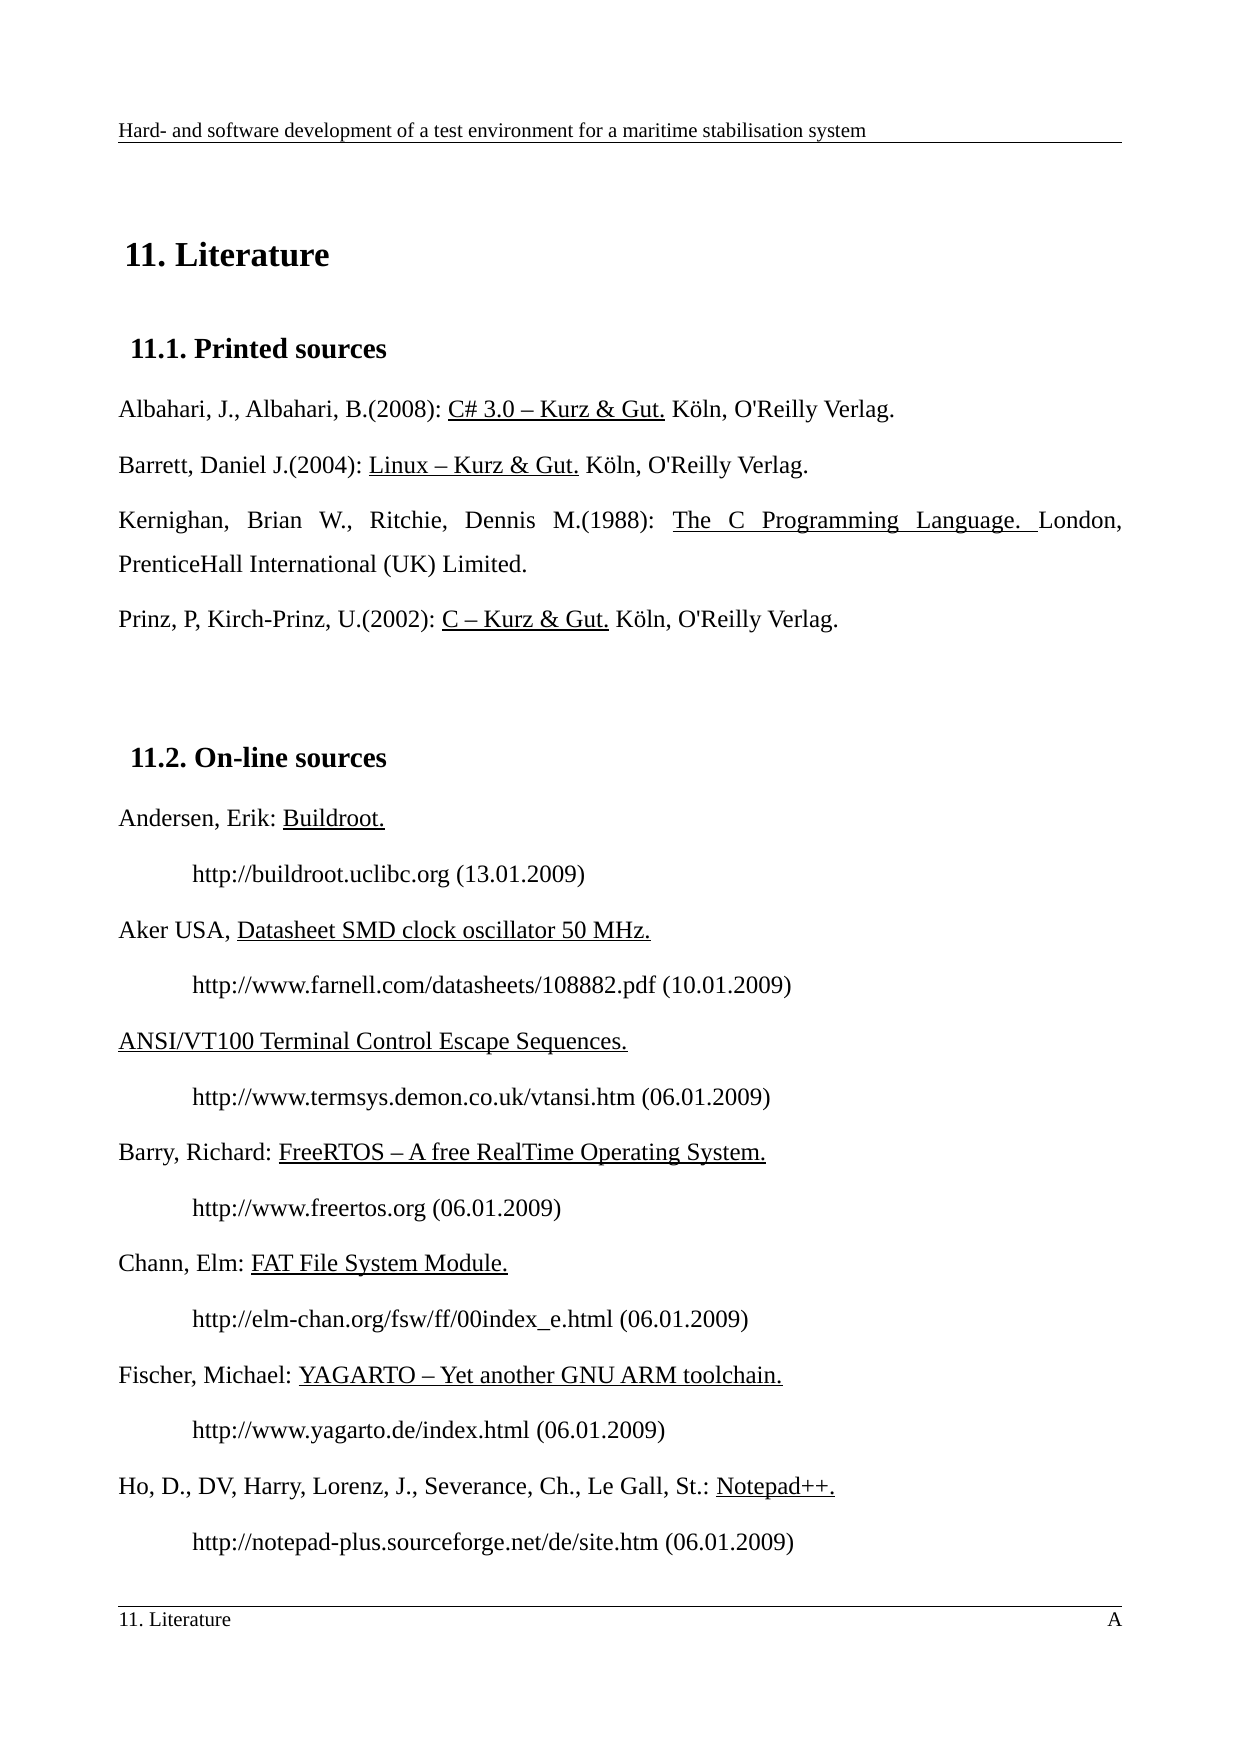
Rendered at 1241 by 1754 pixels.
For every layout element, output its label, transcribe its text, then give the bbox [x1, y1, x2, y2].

text Ho, D., DV, Harry, Lorenz, J., Severance, Ch., Le Gall, St.: Notepad++. [118, 1471, 1122, 1500]
text http://www.yagarto.de/index.html (06.01.2009) [118, 1415, 1122, 1444]
subtitle Printed sources [118, 332, 1122, 365]
text Chann, Elm: FAT File System Module. [118, 1248, 1122, 1277]
text Fischer, Michael: YAGARTO – Yet another GNU ARM toolchain. [118, 1360, 1122, 1388]
text http://www.freertos.org (06.01.2009) [118, 1193, 1122, 1222]
text Andersen, Erik: Buildroot. [118, 803, 1122, 832]
text Barrett, Daniel J.(2004): Linux – Kurz & Gut. Köln, O'Reilly Verlag. [118, 450, 1122, 479]
text Prinz, P, Kirch-Prinz, U.(2002): C – Kurz & Gut. Köln, O'Reilly Verlag. [118, 604, 1122, 633]
text http://buildroot.uclibc.org (13.01.2009) [118, 859, 1122, 888]
text http://www.farnell.com/datasheets/108882.pdf (10.01.2009) [118, 970, 1122, 999]
text Aker USA, Datasheet SMD clock oscillator 50 MHz. [118, 915, 1122, 943]
subtitle Literature [118, 234, 1122, 274]
text Kernighan, Brian W., Ritchie, Dennis M.(1988): The C Programming Language. London, PrenticeHall International (UK) Limited. [118, 506, 1122, 577]
text http://notepad-plus.sourceforge.net/de/site.htm (06.01.2009) [118, 1527, 1122, 1555]
text http://elm-chan.org/fsw/ff/00index_e.html (06.01.2009) [118, 1304, 1122, 1333]
text ANSI/VT100 Terminal Control Escape Sequences. [118, 1026, 1122, 1055]
text Albahari, J., Albahari, B.(2008): C# 3.0 – Kurz & Gut. Köln, O'Reilly Verlag. [118, 394, 1122, 423]
subtitle On-line sources [118, 741, 1122, 774]
text http://www.termsys.demon.co.uk/vtansi.htm (06.01.2009) [118, 1082, 1122, 1110]
text Barry, Richard: FreeRTOS – A free RealTime Operating System. [118, 1137, 1122, 1166]
